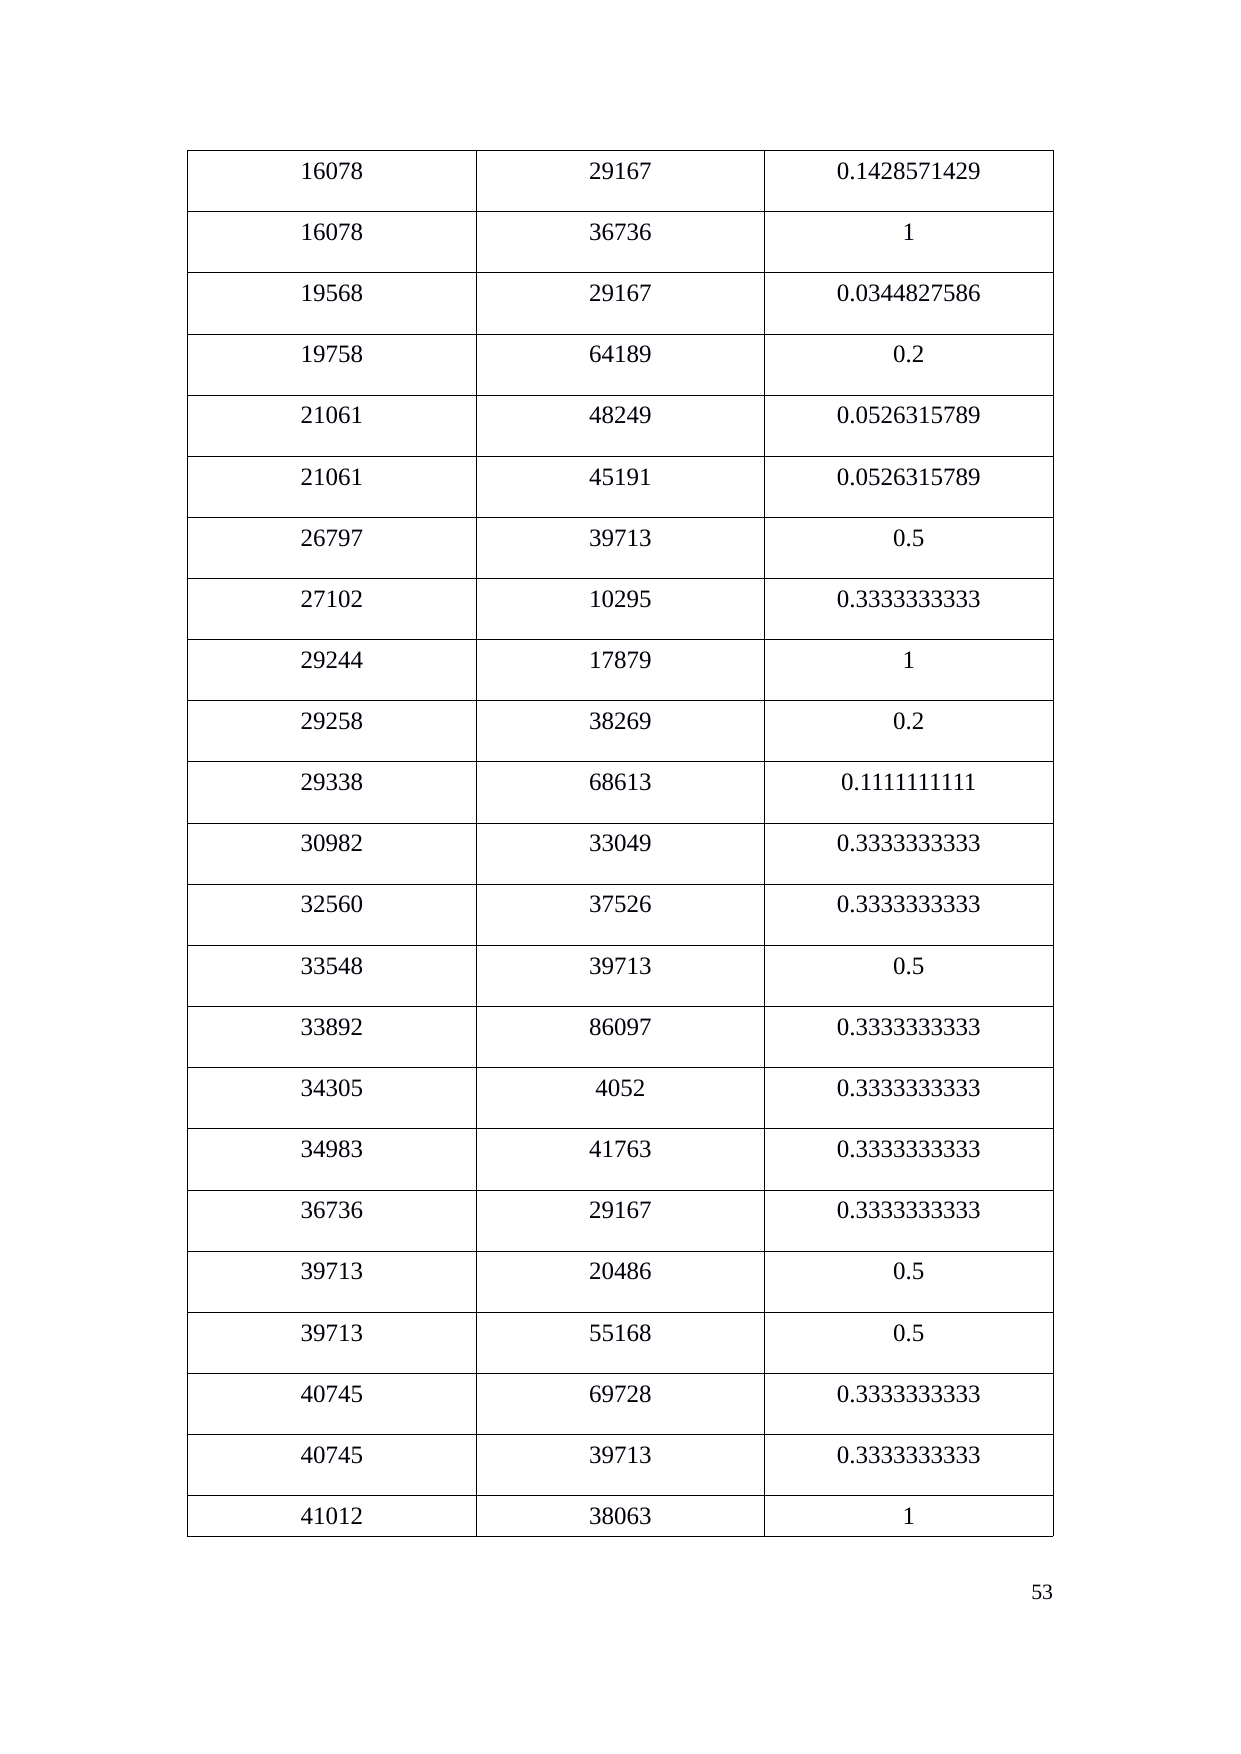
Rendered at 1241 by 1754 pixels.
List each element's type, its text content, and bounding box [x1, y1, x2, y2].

table_cell 0.1428571429 [765, 151, 1053, 211]
table_cell 33049 [477, 824, 764, 884]
table_cell 29258 [188, 701, 476, 761]
table_cell 0.3333333333 [765, 1191, 1053, 1251]
table_cell 39713 [477, 1435, 764, 1495]
table_cell 0.5 [765, 1313, 1053, 1373]
table_cell 0.2 [765, 701, 1053, 761]
table_cell 17879 [477, 640, 764, 700]
table_cell 1 [765, 212, 1053, 272]
table_cell 29167 [477, 1191, 764, 1251]
table_cell 29244 [188, 640, 476, 700]
table_cell 10295 [477, 579, 764, 639]
table_cell 38063 [477, 1496, 764, 1536]
table_cell 16078 [188, 151, 476, 211]
table_cell 69728 [477, 1374, 764, 1434]
table_cell 1 [765, 1496, 1053, 1536]
table_cell 36736 [188, 1191, 476, 1251]
table_cell 0.5 [765, 1252, 1053, 1312]
table_cell 48249 [477, 396, 764, 456]
table_cell 20486 [477, 1252, 764, 1312]
table_cell 34305 [188, 1068, 476, 1128]
table_cell 1 [765, 640, 1053, 700]
table_cell 26797 [188, 518, 476, 578]
table_cell 30982 [188, 824, 476, 884]
table_cell 21061 [188, 396, 476, 456]
table_cell 33548 [188, 946, 476, 1006]
table_cell 86097 [477, 1007, 764, 1067]
table_cell 29167 [477, 273, 764, 333]
table_cell 19758 [188, 335, 476, 394]
table_cell 4052 [477, 1068, 764, 1128]
table_cell 0.3333333333 [765, 1435, 1053, 1495]
table_cell 55168 [477, 1313, 764, 1373]
table_cell 0.3333333333 [765, 579, 1053, 639]
table_cell 0.3333333333 [765, 1129, 1053, 1189]
table_cell 40745 [188, 1374, 476, 1434]
table_cell 0.0526315789 [765, 396, 1053, 456]
table_cell 33892 [188, 1007, 476, 1067]
table_cell 68613 [477, 762, 764, 823]
table_cell 0.3333333333 [765, 1068, 1053, 1128]
table_cell 0.3333333333 [765, 885, 1053, 945]
table_cell 29338 [188, 762, 476, 823]
table_cell 0.0344827586 [765, 273, 1053, 333]
table_cell 0.5 [765, 518, 1053, 578]
table_cell 41012 [188, 1496, 476, 1536]
table_cell 0.2 [765, 335, 1053, 394]
table_cell 0.3333333333 [765, 1007, 1053, 1067]
table_cell 21061 [188, 457, 476, 517]
table_cell 45191 [477, 457, 764, 517]
table_cell 39713 [477, 946, 764, 1006]
table_cell 39713 [188, 1313, 476, 1373]
table_cell 0.3333333333 [765, 824, 1053, 884]
table_cell 19568 [188, 273, 476, 333]
table_cell 40745 [188, 1435, 476, 1495]
table_cell 32560 [188, 885, 476, 945]
table_cell 27102 [188, 579, 476, 639]
table_cell 36736 [477, 212, 764, 272]
table_cell 37526 [477, 885, 764, 945]
table_cell 39713 [477, 518, 764, 578]
table_cell 29167 [477, 151, 764, 211]
table_cell 64189 [477, 335, 764, 394]
table_cell 38269 [477, 701, 764, 761]
table_cell 0.5 [765, 946, 1053, 1006]
table_cell 39713 [188, 1252, 476, 1312]
table_cell 41763 [477, 1129, 764, 1189]
table_cell 0.3333333333 [765, 1374, 1053, 1434]
table_cell 34983 [188, 1129, 476, 1189]
table_cell 0.1111111111 [765, 762, 1053, 823]
table_cell 0.0526315789 [765, 457, 1053, 517]
table_cell 16078 [188, 212, 476, 272]
